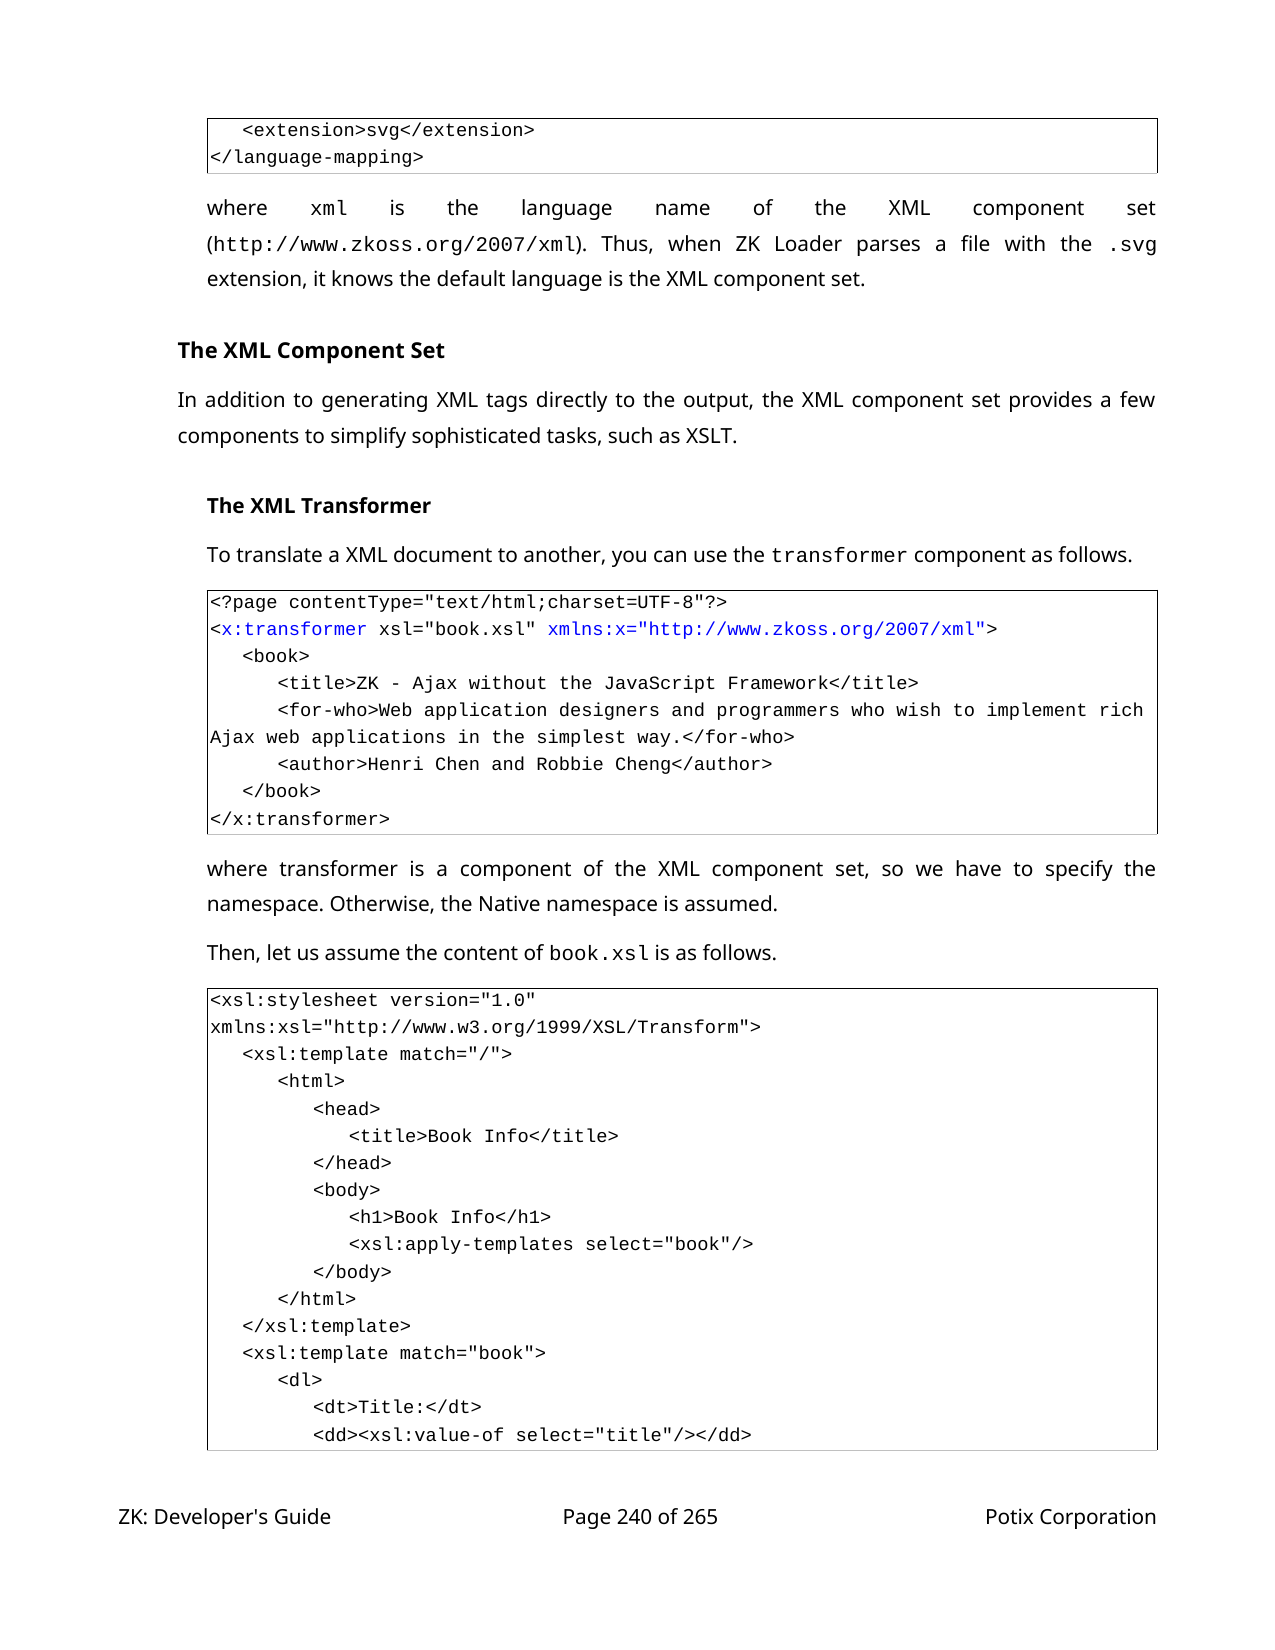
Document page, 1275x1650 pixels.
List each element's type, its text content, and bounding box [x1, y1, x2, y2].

text <book> [208, 644, 1157, 668]
text <title>Book Info</title> [208, 1123, 1157, 1148]
text <xsl:apply-templates select="book"/> [208, 1232, 1157, 1257]
text xmlns:xsl="http://www.w3.org/1999/XSL/Transform"> [208, 1015, 1157, 1039]
text <html> [208, 1069, 1157, 1093]
text <extension>svg</extension> [208, 119, 1157, 142]
text </book> [208, 779, 1157, 803]
text <h1>Book Info</h1> [208, 1205, 1157, 1229]
subtitle The XML Transformer [207, 492, 1157, 520]
text where transformer is a component of the XML component set, so we have to specify the namespace. Otherwise, the Native namespace is assumed. [207, 854, 1157, 918]
text To translate a XML document to another, you can use the transformer component as follows. [207, 540, 1157, 569]
text <xsl:template match="/"> [208, 1042, 1157, 1066]
text <body> [208, 1178, 1157, 1202]
text <x:transformer xsl="book.xsl" xmlns:x="http://www.zkoss.org/2007/xml"> [208, 617, 1157, 641]
text Then, let us assume the content of book.xsl is as follows. [207, 938, 1157, 967]
text </x:transformer> [208, 806, 1157, 834]
text </body> [208, 1259, 1157, 1284]
text <xsl:template match="book"> [208, 1341, 1157, 1365]
text <dt>Title:</dt> [208, 1395, 1157, 1420]
text <dd><xsl:value-of select="title"/></dd> [208, 1423, 1157, 1450]
text <dl> [208, 1368, 1157, 1392]
text <title>ZK - Ajax without the JavaScript Framework</title> [208, 671, 1157, 695]
text In addition to generating XML tags directly to the output, the XML component set provides a few components to simplify sophisticated tasks, such as XSLT. [177, 386, 1157, 449]
text where xml is the language name of the XML component set (http://www.zkoss.org/2007/xml). Thus, when ZK Loader parses a file with the .svg extension, it knows the default language is the XML component set. [207, 193, 1157, 292]
text <author>Henri Chen and Robbie Cheng</author> [208, 752, 1157, 776]
text <?page contentType="text/html;charset=UTF-8"?> [208, 591, 1157, 614]
subtitle The XML Component Set [177, 335, 1157, 365]
text <xsl:stylesheet version="1.0" [208, 989, 1157, 1012]
text </html> [208, 1287, 1157, 1311]
text <for-who>Web application designers and programmers who wish to implement rich Ajax web applications in the simplest way.</for-who> [208, 698, 1157, 749]
text </head> [208, 1151, 1157, 1175]
text </xsl:template> [208, 1314, 1157, 1338]
text <head> [208, 1096, 1157, 1121]
text </language-mapping> [208, 145, 1157, 173]
